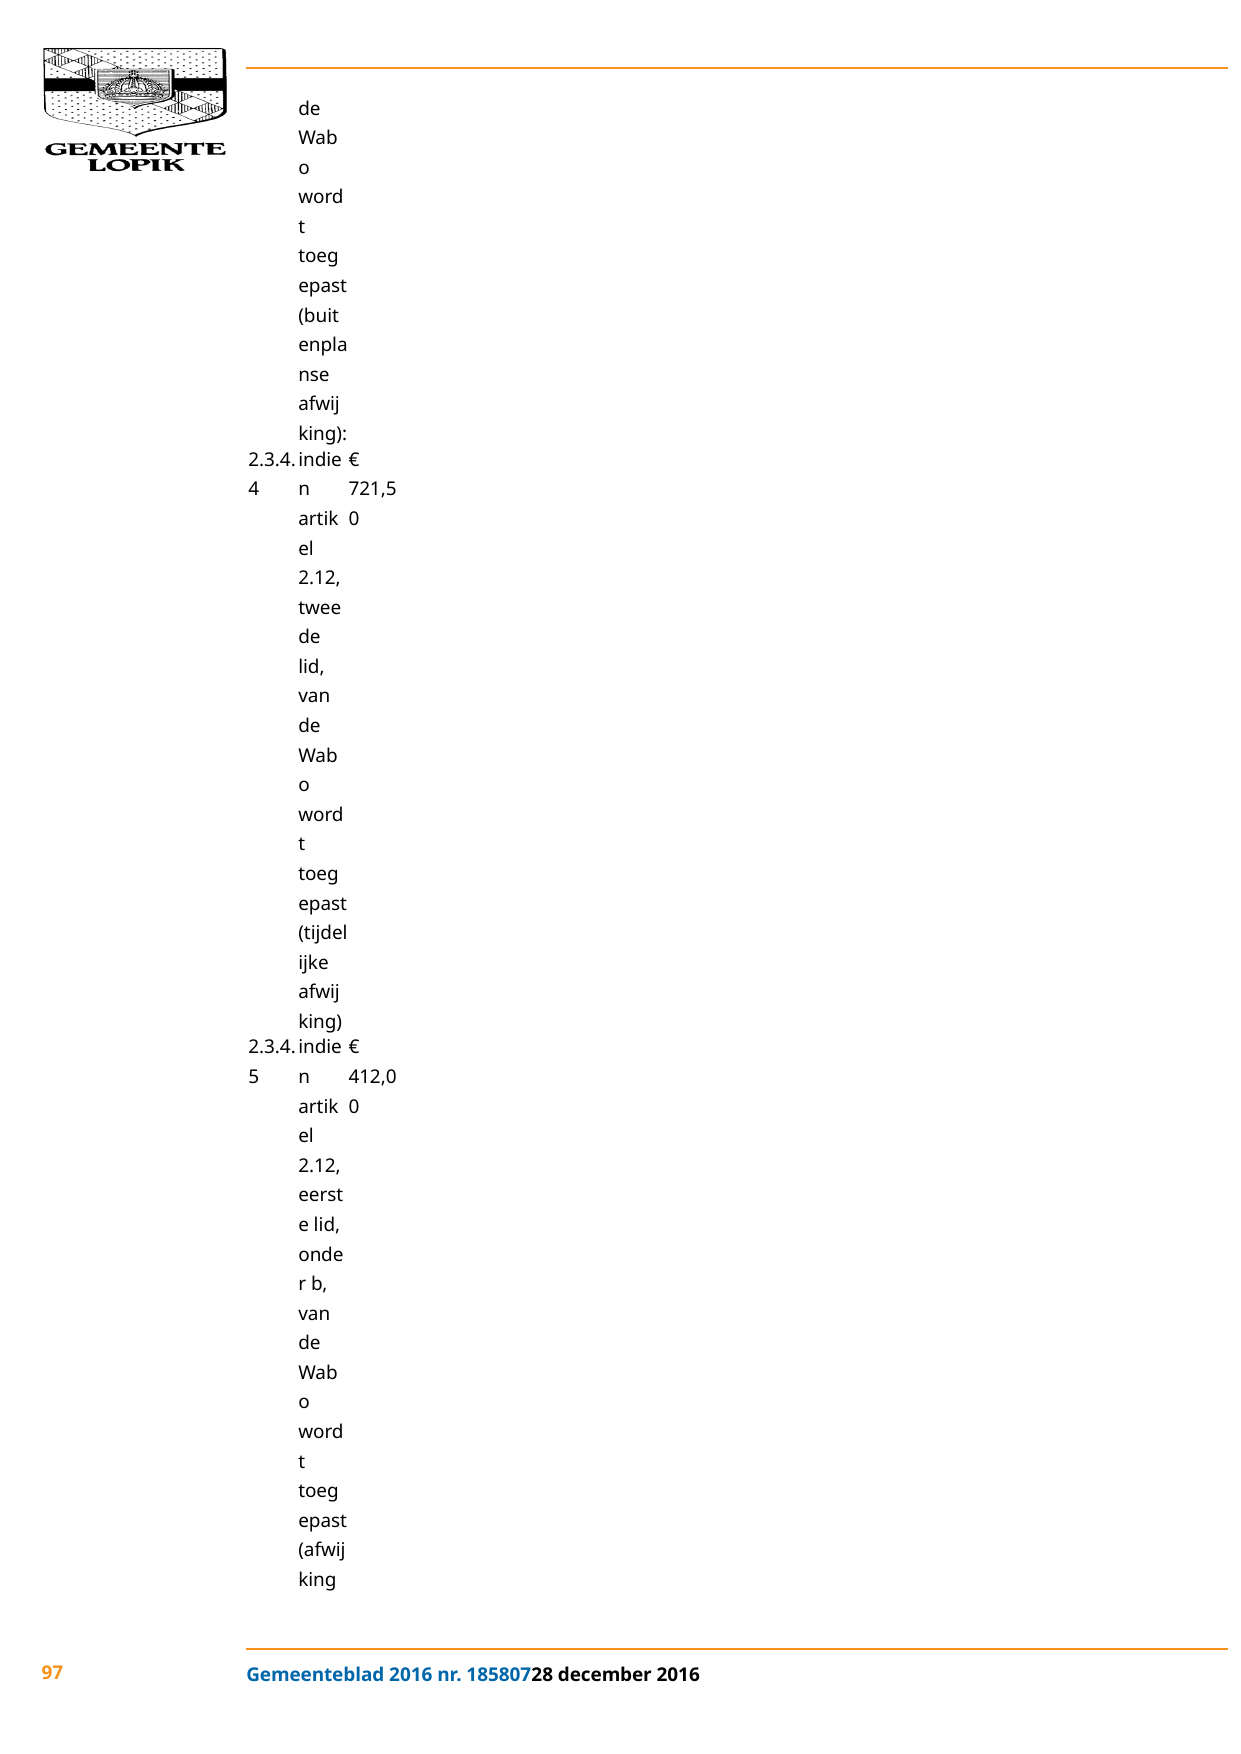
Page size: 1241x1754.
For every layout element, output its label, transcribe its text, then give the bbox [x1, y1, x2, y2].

table_cell € 412,00 [348, 1034, 398, 1592]
table_cell [248, 95, 298, 446]
table_cell indien artikel 2.12, eerste lid, onder b, van de Wabo wordt toegepast (afwijking [298, 1034, 348, 1592]
table_cell 2.3.4.4 [248, 446, 298, 1034]
table_cell indien artikel 2.12, tweede lid, van de Wabo wordt toegepast (tijdelijke afwijking) [298, 446, 348, 1034]
table_cell [348, 95, 398, 446]
table_cell de Wabo wordt toegepast (buitenplanse afwijking): [298, 95, 348, 446]
table_cell € 721,50 [348, 446, 398, 1034]
table_cell 2.3.4.5 [248, 1034, 298, 1592]
picture [41, 47, 231, 172]
